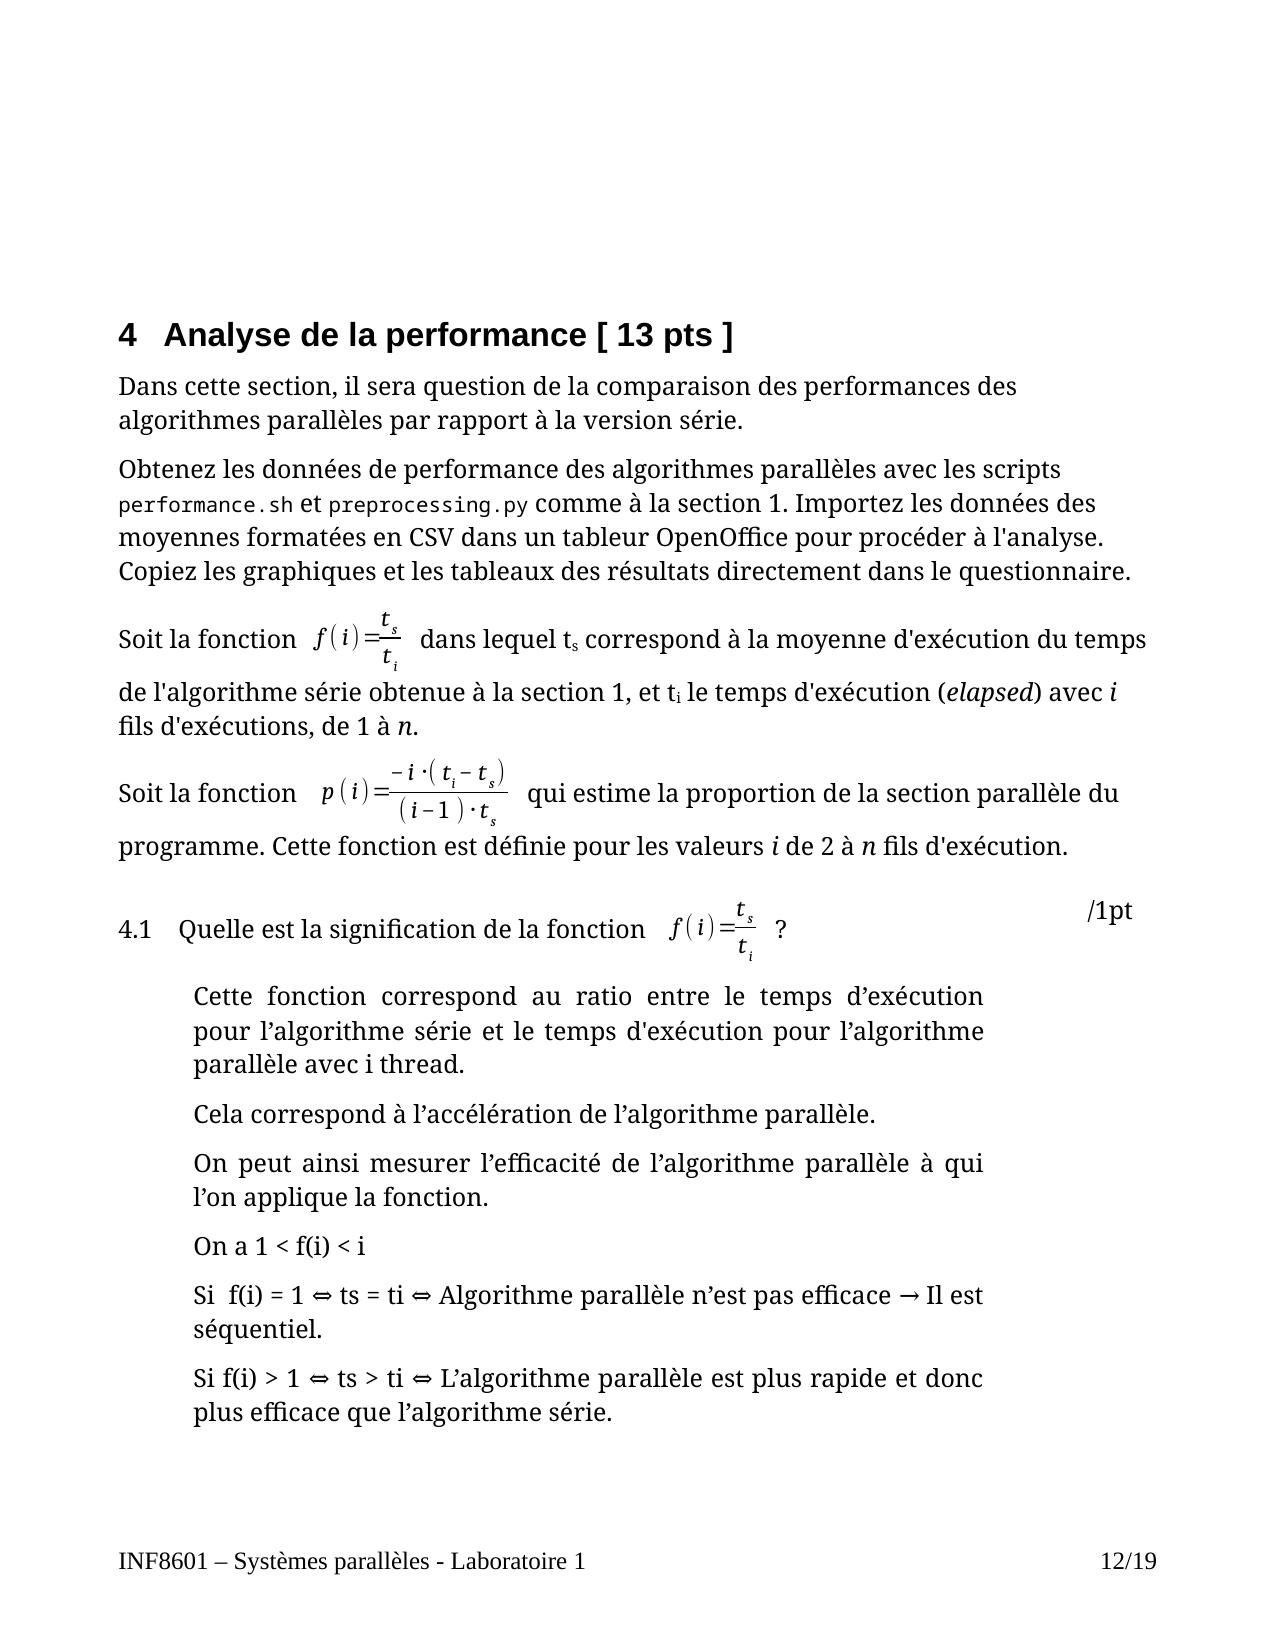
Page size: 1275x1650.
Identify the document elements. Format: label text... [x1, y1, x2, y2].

table_header [996, 878, 1070, 1444]
table_cell [1048, 177, 1064, 290]
table_header Quelle est la signification de la fonction ? Cette fonction correspond au ratio entre le temps d’exécution pour l’algorithme série et le temps d'exécution pour l’algorithme parallèle avec i thread. Cela correspond à l’accélération de l’algorithme parallèle. On peut ainsi mesurer l’efficacité de l’algorithme parallèle à qui l’on applique la fonction. On a 1 < f(i) < i Si f(i) = 1 ⇔ ts = ti ⇔ Algorithme parallèle n’est pas efficace → Il est séquentiel. Si f(i) > 1 ⇔ ts > ti ⇔ L’algorithme parallèle est plus rapide et donc plus efficace que l’algorithme série. [107, 878, 996, 1444]
subtitle Analyse de la performance [ 13 pts ] [118, 315, 1157, 353]
table_cell [107, 177, 1048, 290]
text Soit la fonction qui estime la proportion de la section parallèle du programme. Cette fonction est définie pour les valeurs i de 2 à n fils d'exécution. [118, 757, 1157, 863]
text Soit la fonctiondans lequel ts correspond à la moyenne d'exécution du temps de l'algorithme série obtenue à la section 1, et ti le temps d'exécution (elapsed) avec i fils d'exécutions, de 1 à n. [118, 603, 1157, 742]
table_header /1pt [1070, 878, 1146, 1444]
text Obtenez les données de performance des algorithmes parallèles avec les scripts performance.sh et preprocessing.py comme à la section 1. Importez les données des moyennes formatées en CSV dans un tableur OpenOffice pour procéder à l'analyse. Copiez les graphiques et les tableaux des résultats directement dans le questionnaire. [118, 452, 1157, 588]
table_cell [1065, 177, 1145, 290]
text Dans cette section, il sera question de la comparaison des performances des algorithmes parallèles par rapport à la version série. [118, 368, 1157, 437]
